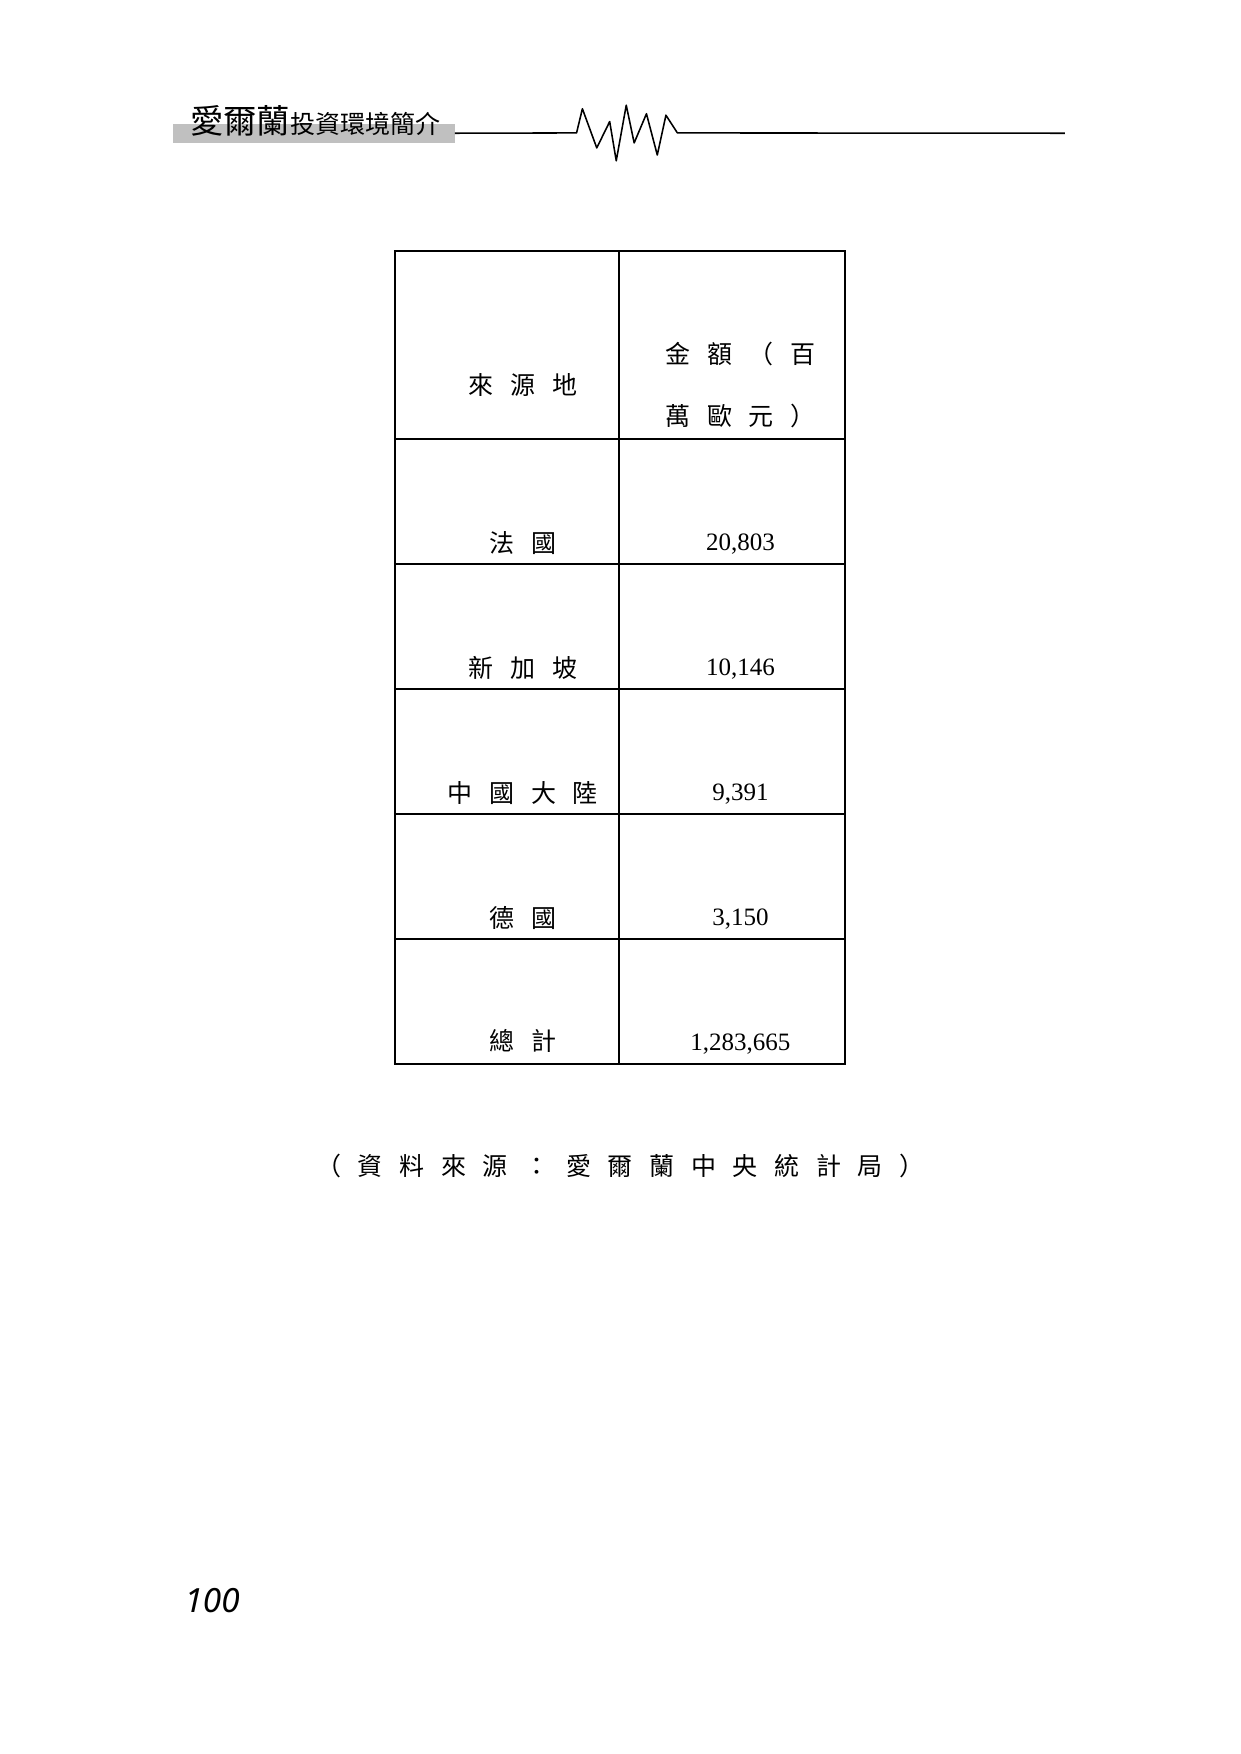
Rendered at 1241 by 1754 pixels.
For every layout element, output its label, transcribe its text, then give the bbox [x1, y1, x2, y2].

table_cell 20,803 [620, 440, 844, 563]
table_cell 中國大陸 [396, 690, 618, 813]
table_cell 1,283,665 [620, 940, 844, 1063]
text （資料來源：愛爾蘭中央統計局） [183, 1125, 1058, 1188]
table_cell 10,146 [620, 565, 844, 688]
table_cell 德國 [396, 815, 618, 938]
table_cell 3,150 [620, 815, 844, 938]
table_cell 9,391 [620, 690, 844, 813]
table_cell 法國 [396, 440, 618, 563]
table_header 來源地 [396, 252, 618, 438]
table_cell 新加坡 [396, 565, 618, 688]
table_header 金額（百萬歐元） [620, 252, 844, 438]
table_cell 總計 [396, 940, 618, 1063]
